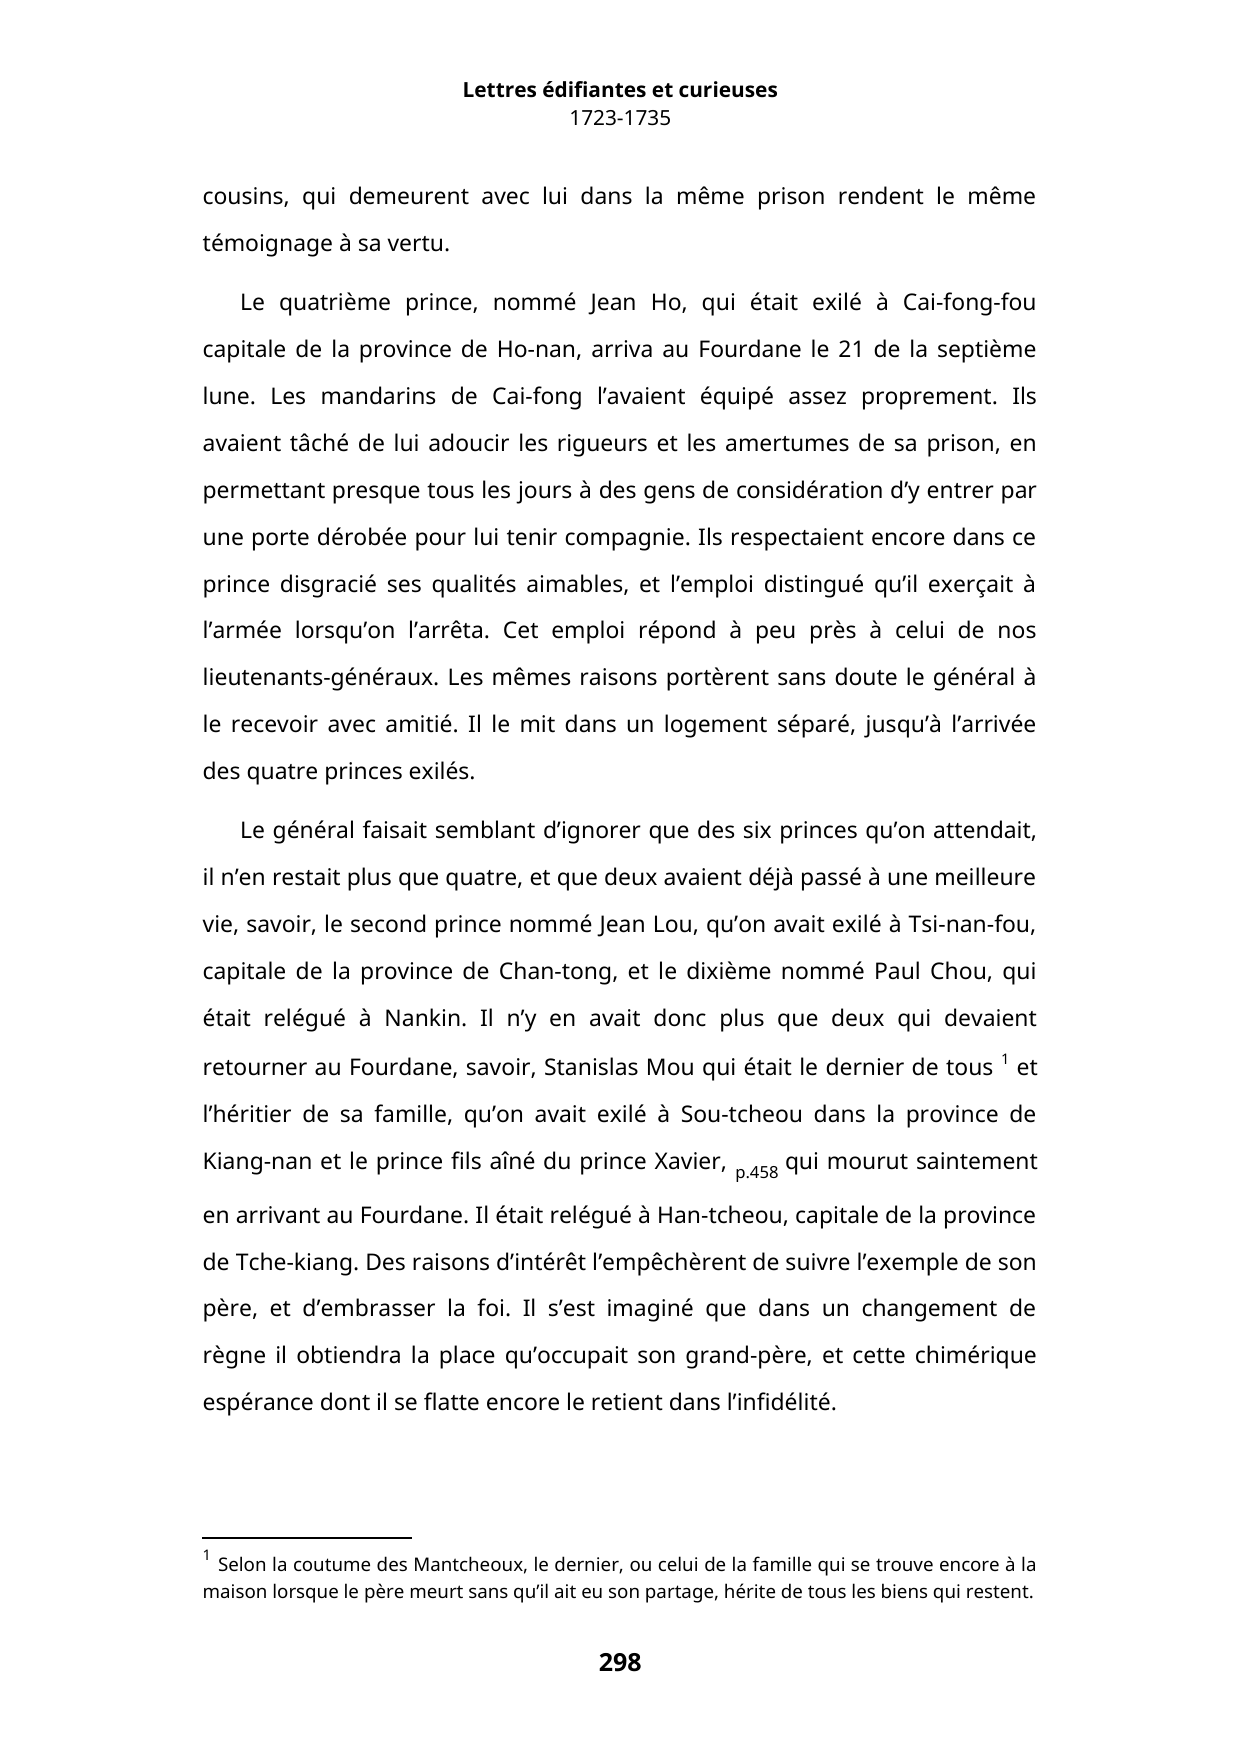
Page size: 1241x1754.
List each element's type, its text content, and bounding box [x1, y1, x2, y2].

text Le quatrième prince, nommé Jean Ho, qui était exilé à Cai-fong-fou capitale de la province de Ho-nan, arriva au Fourdane le 21 de la septième lune. Les mandarins de Cai-fong l’avaient équipé assez proprement. Ils avaient tâché de lui adoucir les rigueurs et les amertumes de sa prison, en permettant presque tous les jours à des gens de considération d’y entrer par une porte dérobée pour lui tenir compagnie. Ils respectaient encore dans ce prince disgracié ses qualités aimables, et l’emploi distingué qu’il exerçait à l’armée lorsqu’on l’arrêta. Cet emploi répond à peu près à celui de nos lieutenants-généraux. Les mêmes raisons portèrent sans doute le général à le recevoir avec amitié. Il le mit dans un logement séparé, jusqu’à l’arrivée des quatre princes exilés. [202, 286, 1038, 786]
text cousins, qui demeurent avec lui dans la même prison rendent le même témoignage à sa vertu. [202, 180, 1038, 258]
text Le général faisait semblant d’ignorer que des six princes qu’on attendait, il n’en restait plus que quatre, et que deux avaient déjà passé à une meilleure vie, savoir, le second prince nommé Jean Lou, qu’on avait exilé à Tsi-nan-fou, capitale de la province de Chan-tong, et le dixième nommé Paul Chou, qui était relégué à Nankin. Il n’y en avait donc plus que deux qui devaient retourner au Fourdane, savoir, Stanislas Mou qui était le dernier de tous et l’héritier de sa famille, qu’on avait exilé à Sou-tcheou dans la province de Kiang-nan et le prince fils aîné du prince Xavier, p.458 qui mourut saintement en arrivant au Fourdane. Il était relégué à Han-tcheou, capitale de la province de Tche-kiang. Des raisons d’intérêt l’empêchèrent de suivre l’exemple de son père, et d’embrasser la foi. Il s’est imaginé que dans un changement de règne il obtiendra la place qu’occupait son grand-père, et cette chimérique espérance dont il se flatte encore le retient dans l’infidélité. [202, 814, 1038, 1417]
text Selon la coutume des Mantcheoux, le dernier, ou celui de la famille qui se trouve encore à la maison lorsque le père meurt sans qu’il ait eu son partage, hérite de tous les biens qui restent. [202, 1544, 1038, 1604]
